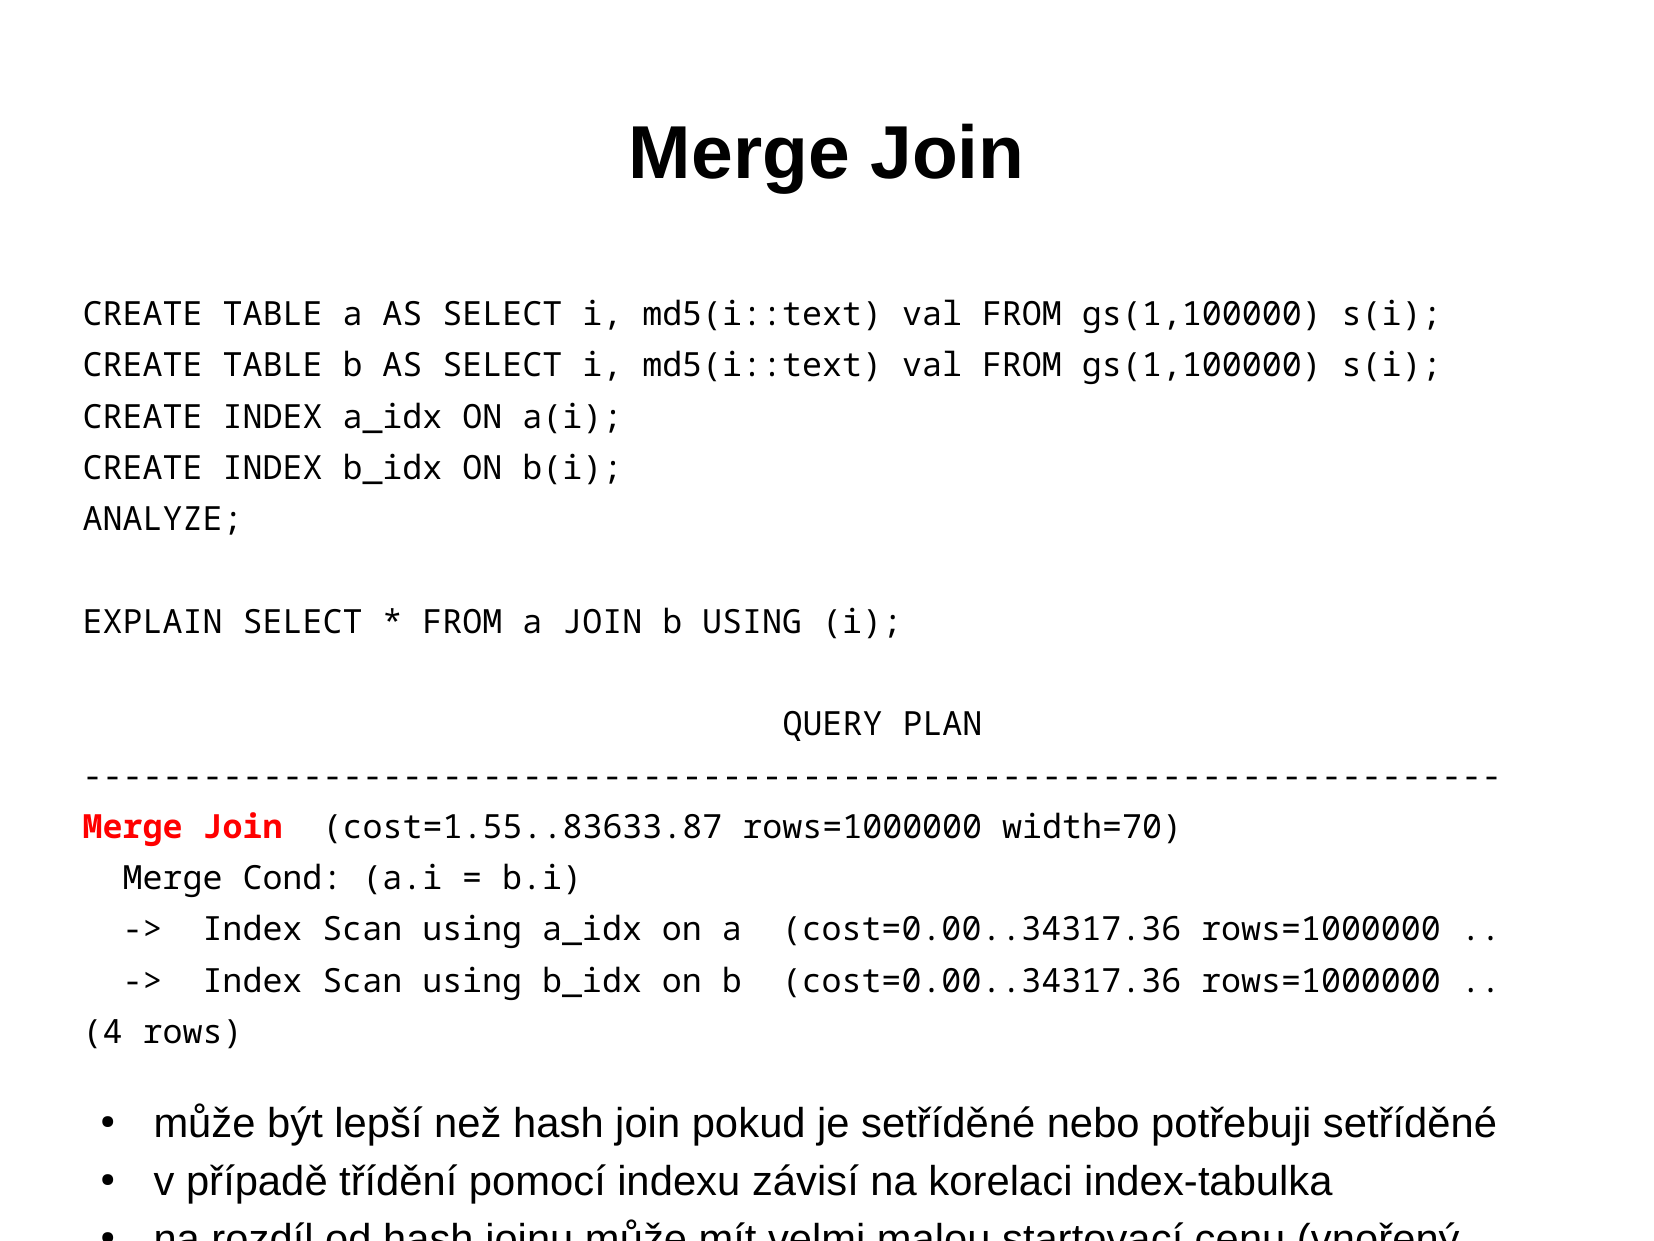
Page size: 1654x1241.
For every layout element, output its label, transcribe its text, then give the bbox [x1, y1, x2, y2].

title Merge Join [82, 49, 1571, 257]
list CREATE TABLE a AS SELECT i, md5(i::text) val FROM gs(1,100000) s(i); CREATE TABLE b AS SELECT i, md5(i::text) val FROM gs(1,100000) s(i); CREATE INDEX a_idx ON a(i); CREATE INDEX b_idx ON b(i); ANALYZE; EXPLAIN SELECT * FROM a JOIN b USING (i); QUERY PLAN ----------------------------------------------------------------------- Merge Join (cost=1.55..83633.87 rows=1000000 width=70) Merge Cond: (a.i = b.i) -> Index Scan using a_idx on a (cost=0.00..34317.36 rows=1000000 .. -> Index Scan using b_idx on b (cost=0.00..34317.36 rows=1000000 .. (4 rows) může být lepší než hash join pokud je setříděné nebo potřebuji setříděné v případě třídění pomocí indexu závisí na korelaci index-tabulka na rozdíl od hash joinu může mít velmi malou startovací cenu (vnořený index), což je výhodné pokud je třeba jenom pár prvních řádek (LIMIT) [82, 290, 1538, 1171]
